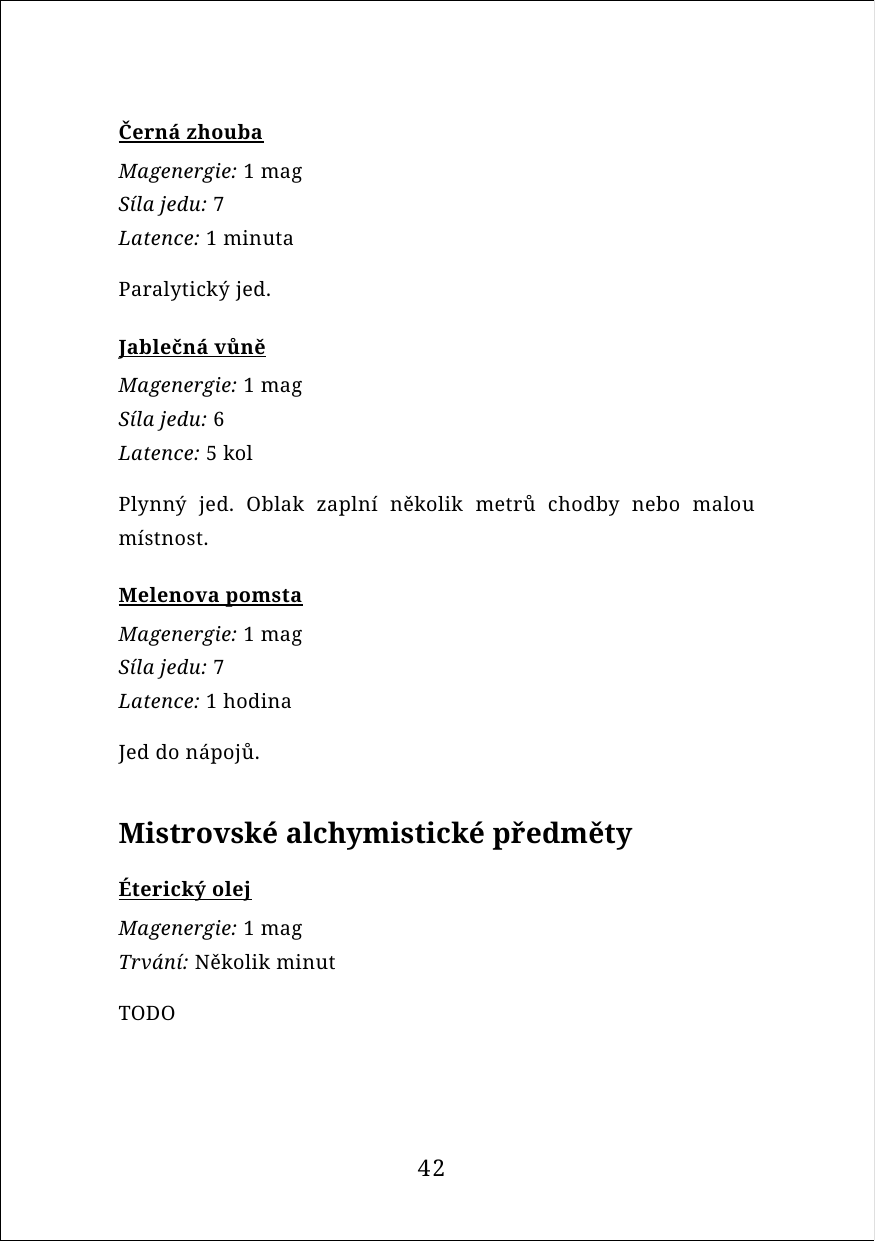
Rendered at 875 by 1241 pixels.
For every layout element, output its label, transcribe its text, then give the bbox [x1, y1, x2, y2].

text Magenergie: 1 mag Síla jedu: 7 Latence: 1 minuta [118, 157, 756, 251]
text Magenergie: 1 mag Síla jedu: 6 Latence: 5 kol [118, 372, 756, 466]
text Plynný jed. Oblak zaplní několik metrů chodby nebo malou místnost. [118, 490, 756, 551]
text Magenergie: 1 mag Trvání: Několik minut [118, 914, 756, 975]
subtitle Mistrovské alchymistické předměty [118, 814, 756, 852]
text Magenergie: 1 mag Síla jedu: 7 Latence: 1 hodina [118, 620, 756, 714]
subtitle Éterický olej [118, 876, 756, 903]
text TODO [118, 999, 756, 1026]
subtitle Jablečná vůně [118, 333, 756, 360]
subtitle Černá zhouba [118, 118, 756, 145]
text Paralytický jed. [118, 276, 756, 303]
subtitle Melenova pomsta [118, 581, 756, 608]
text Jed do nápojů. [118, 739, 756, 766]
